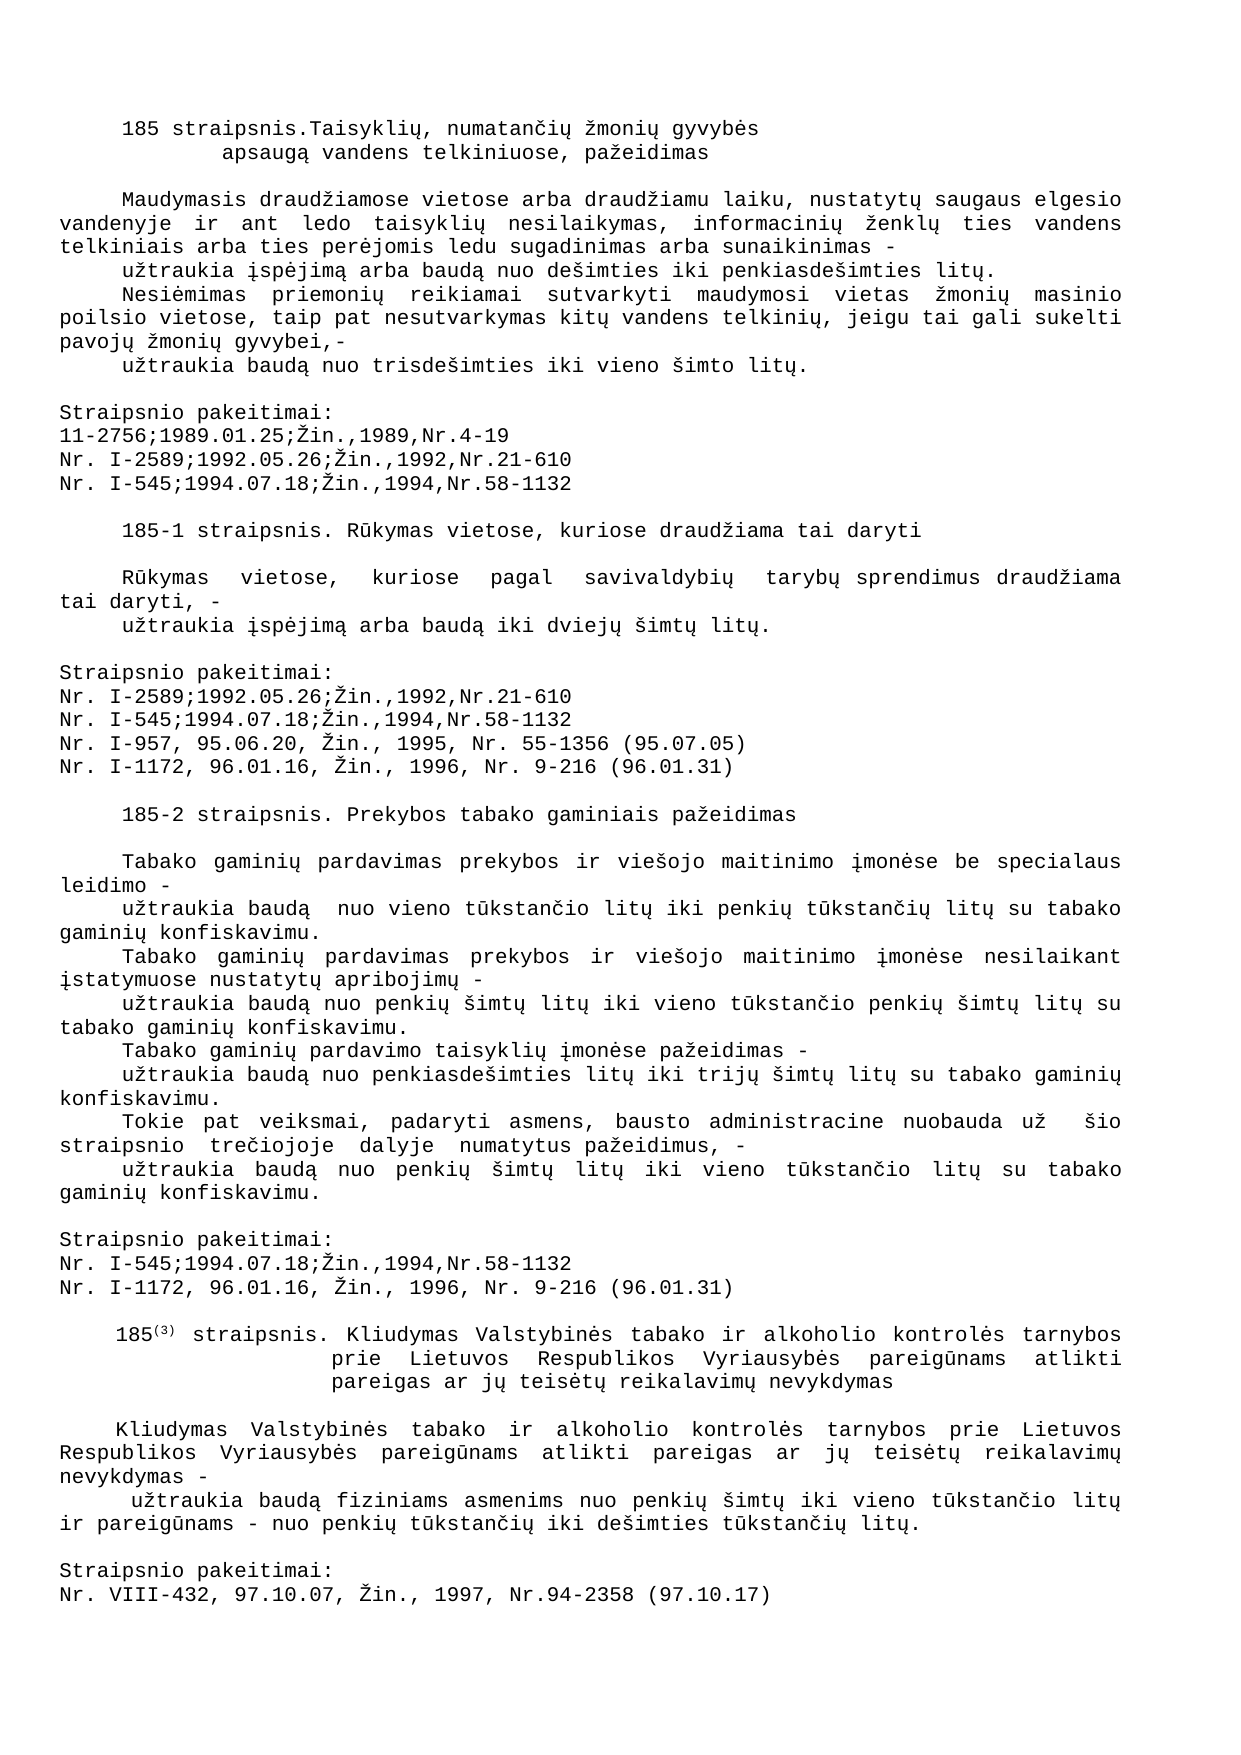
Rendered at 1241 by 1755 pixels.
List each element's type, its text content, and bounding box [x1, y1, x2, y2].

text Nr. I-1172, 96.01.16, Žin., 1996, Nr. 9-216 (96.01.31) [59, 757, 1122, 780]
text užtraukia baudą nuo penkių šimtų litų iki vieno tūkstančio litų su tabako gaminių konfiskavimu. [59, 1158, 1122, 1206]
text 185-2 straipsnis. Prekybos tabako gaminiais pažeidimas [59, 804, 1122, 827]
text užtraukia baudą nuo trisdešimties iki vieno šimto litų. [59, 354, 1122, 378]
text užtraukia baudą fiziniams asmenims nuo penkių šimtų iki vieno tūkstančio litų ir pareigūnams - nuo penkių tūkstančių iki dešimties tūkstančių litų. [59, 1489, 1122, 1537]
text Nesiėmimas priemonių reikiamai sutvarkyti maudymosi vietas žmonių masinio poilsio vietose, taip pat nesutvarkymas kitų vandens telkinių, jeigu tai gali sukelti pavojų žmonių gyvybei,- [59, 284, 1122, 354]
text Tabako gaminių pardavimas prekybos ir viešojo maitinimo įmonėse be specialaus leidimo - [59, 851, 1122, 898]
text Nr. I-545;1994.07.18;Žin.,1994,Nr.58-1132 [59, 1253, 1122, 1277]
text užtraukia baudą nuo vieno tūkstančio litų iki penkių tūkstančių litų su tabako gaminių konfiskavimu. [59, 898, 1122, 946]
text užtraukia baudą nuo penkių šimtų litų iki vieno tūkstančio penkių šimtų litų su tabako gaminių konfiskavimu. [59, 993, 1122, 1040]
text Tabako gaminių pardavimas prekybos ir viešojo maitinimo įmonėse nesilaikant įstatymuose nustatytų apribojimų - [59, 946, 1122, 993]
text Tabako gaminių pardavimo taisyklių įmonėse pažeidimas - [59, 1040, 1122, 1064]
text Maudymasis draudžiamose vietose arba draudžiamu laiku, nustatytų saugaus elgesio vandenyje ir ant ledo taisyklių nesilaikymas, informacinių ženklų ties vandens telkiniais arba ties perėjomis ledu sugadinimas arba sunaikinimas - [59, 189, 1122, 260]
text Nr. VIII-432, 97.10.07, Žin., 1997, Nr.94-2358 (97.10.17) [59, 1584, 1122, 1608]
text Kliudymas Valstybinės tabako ir alkoholio kontrolės tarnybos prie Lietuvos Respublikos Vyriausybės pareigūnams atlikti pareigas ar jų teisėtų reikalavimų nevykdymas - [59, 1419, 1122, 1489]
text 185-1 straipsnis. Rūkymas vietose, kuriose draudžiama tai daryti [59, 520, 1122, 544]
text Rūkymas vietose, kuriose pagal savivaldybių tarybų sprendimus draudžiama tai daryti, - [59, 567, 1122, 615]
text apsaugą vandens telkiniuose, pažeidimas [59, 142, 1122, 165]
text Straipsnio pakeitimai: [59, 402, 1122, 426]
text užtraukia baudą nuo penkiasdešimties litų iki trijų šimtų litų su tabako gaminių konfiskavimu. [59, 1064, 1122, 1111]
text Nr. I-1172, 96.01.16, Žin., 1996, Nr. 9-216 (96.01.31) [59, 1277, 1122, 1300]
text 185(3) straipsnis. Kliudymas Valstybinės tabako ir alkoholio kontrolės tarnybos prie Lietuvos Respublikos Vyriausybės pareigūnams atlikti pareigas ar jų teisėtų reikalavimų nevykdymas [115, 1324, 1122, 1395]
text Nr. I-545;1994.07.18;Žin.,1994,Nr.58-1132 [59, 709, 1122, 733]
text Nr. I-2589;1992.05.26;Žin.,1992,Nr.21-610 [59, 686, 1122, 709]
text Straipsnio pakeitimai: [59, 1561, 1122, 1584]
text Nr. I-957, 95.06.20, Žin., 1995, Nr. 55-1356 (95.07.05) [59, 733, 1122, 757]
text Straipsnio pakeitimai: [59, 662, 1122, 686]
text Straipsnio pakeitimai: [59, 1229, 1122, 1253]
text Tokie pat veiksmai, padaryti asmens, bausto administracine nuobauda už šio straipsnio trečiojoje dalyje numatytus pažeidimus, - [59, 1111, 1122, 1158]
text užtraukia įspėjimą arba baudą nuo dešimties iki penkiasdešimties litų. [59, 260, 1122, 284]
text 185 straipsnis.Taisyklių, numatančių žmonių gyvybės [59, 118, 1122, 142]
text užtraukia įspėjimą arba baudą iki dviejų šimtų litų. [59, 615, 1122, 638]
text Nr. I-545;1994.07.18;Žin.,1994,Nr.58-1132 [59, 473, 1122, 496]
text Nr. I-2589;1992.05.26;Žin.,1992,Nr.21-610 [59, 449, 1122, 473]
text 11-2756;1989.01.25;Žin.,1989,Nr.4-19 [59, 426, 1122, 449]
